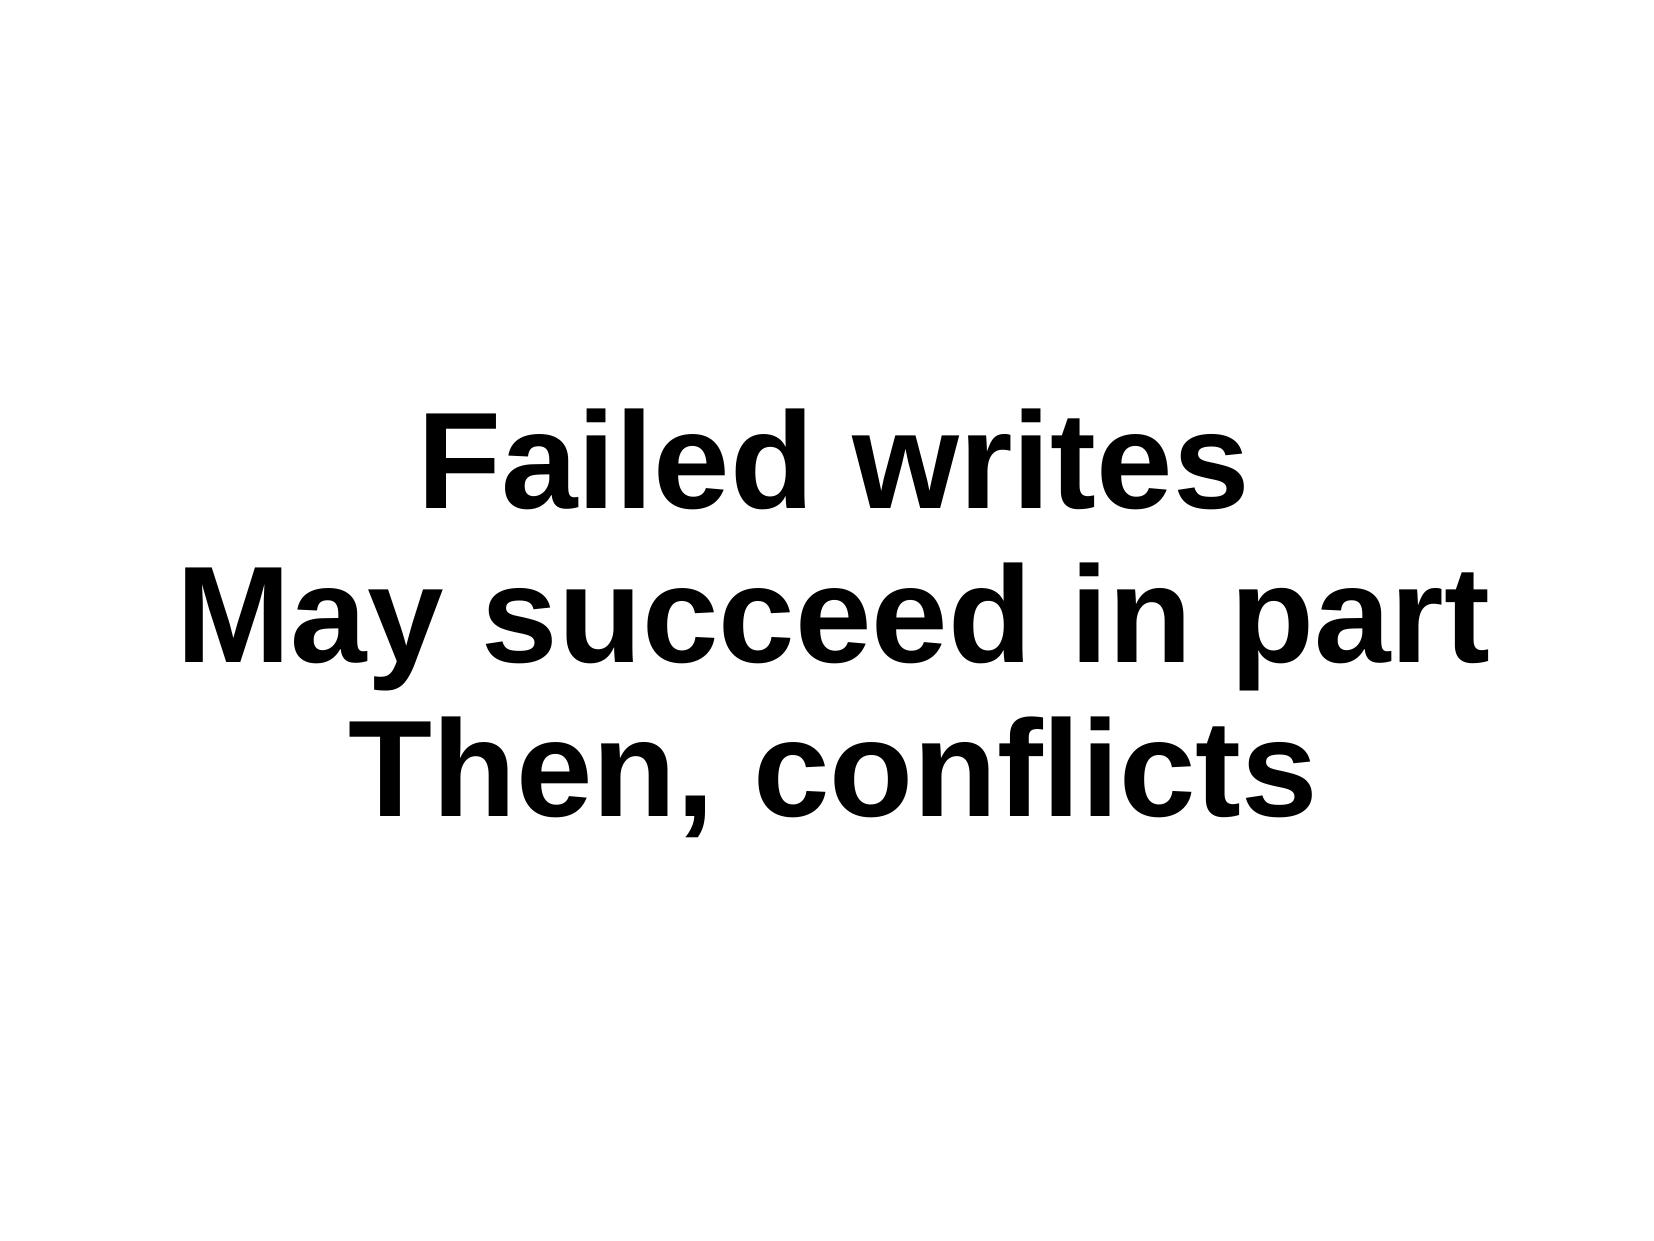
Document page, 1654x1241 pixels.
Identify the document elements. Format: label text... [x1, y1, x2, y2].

subtitle Failed writes May succeed in part Then, conflicts [90, 135, 1578, 1096]
